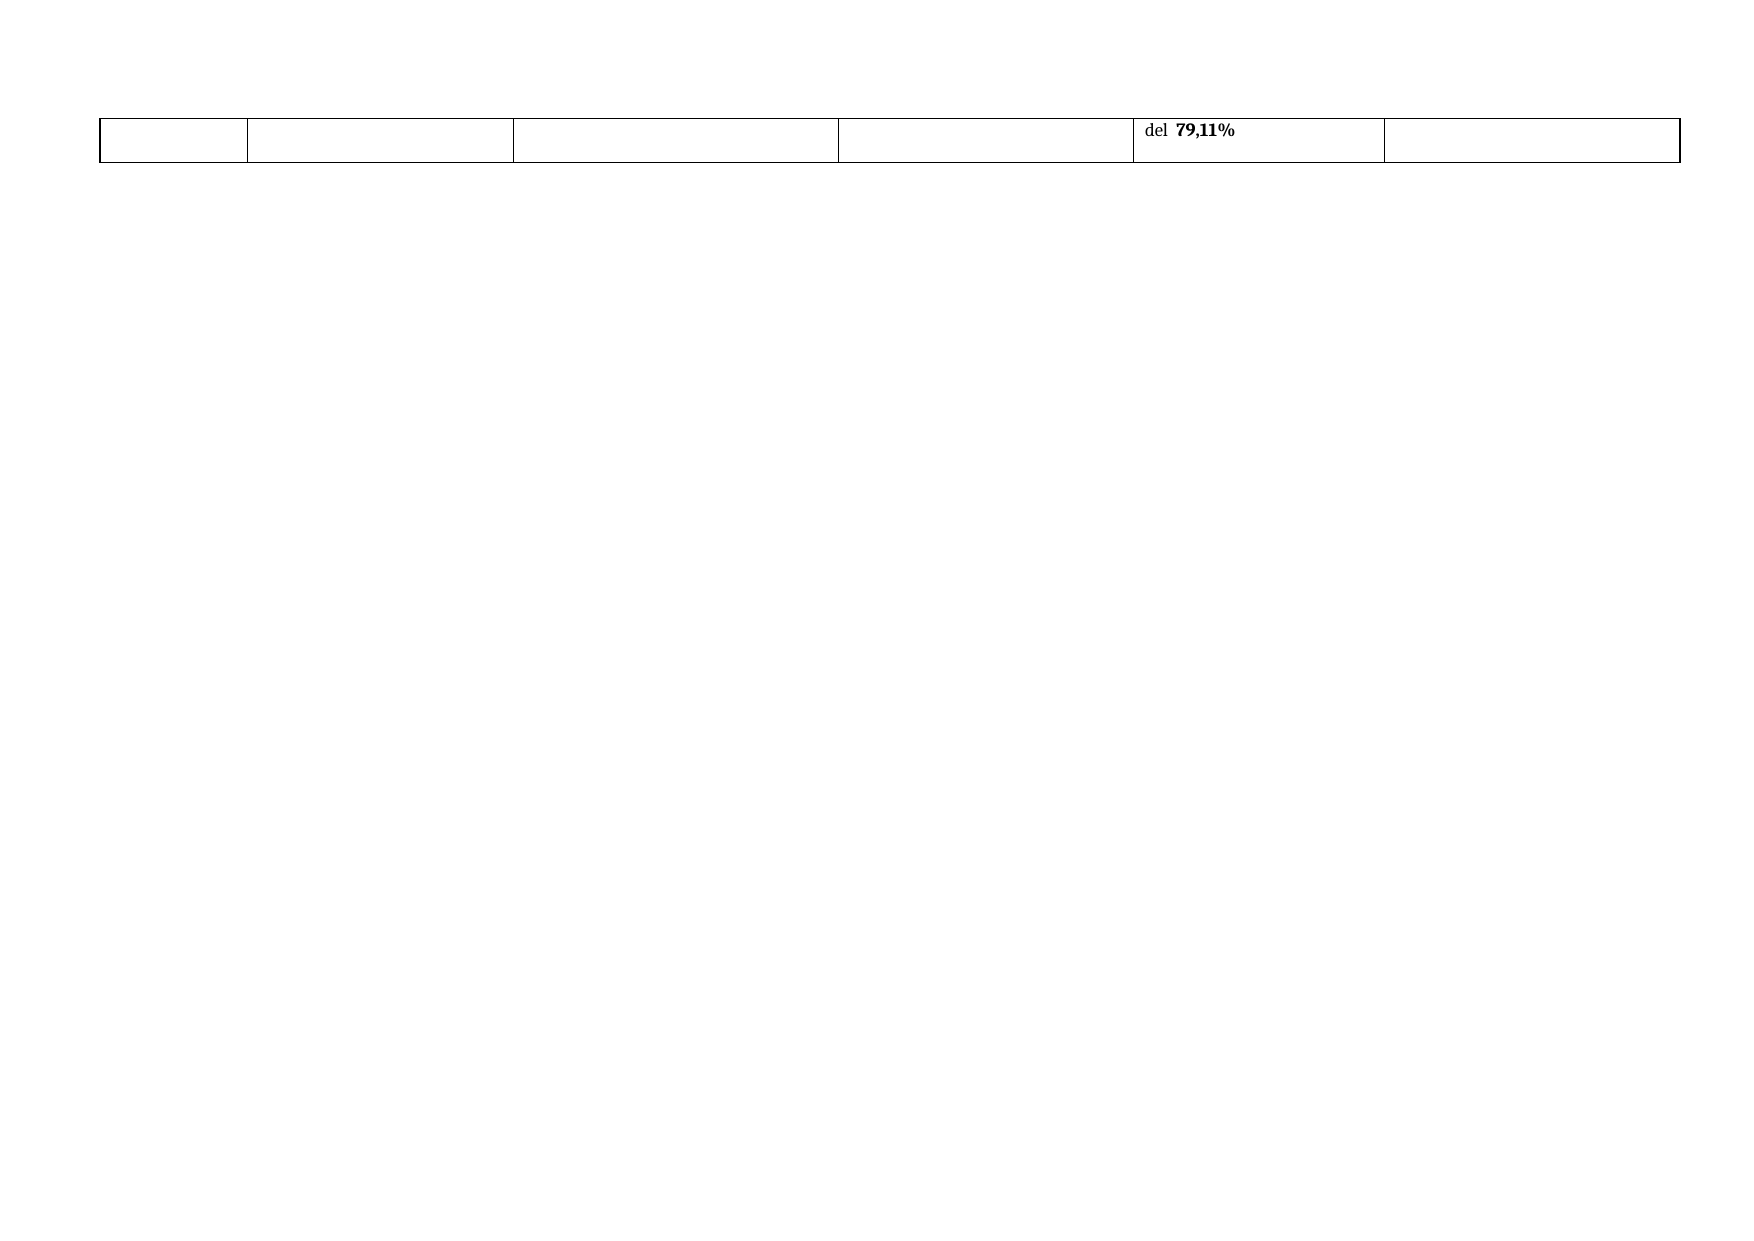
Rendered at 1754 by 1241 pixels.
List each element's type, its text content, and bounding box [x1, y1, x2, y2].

table_cell [101, 119, 247, 162]
table_cell [514, 119, 838, 162]
table_cell [839, 119, 1133, 162]
table_cell [248, 119, 513, 162]
table_cell del 79,11% [1134, 119, 1384, 162]
table_cell [1385, 119, 1679, 162]
